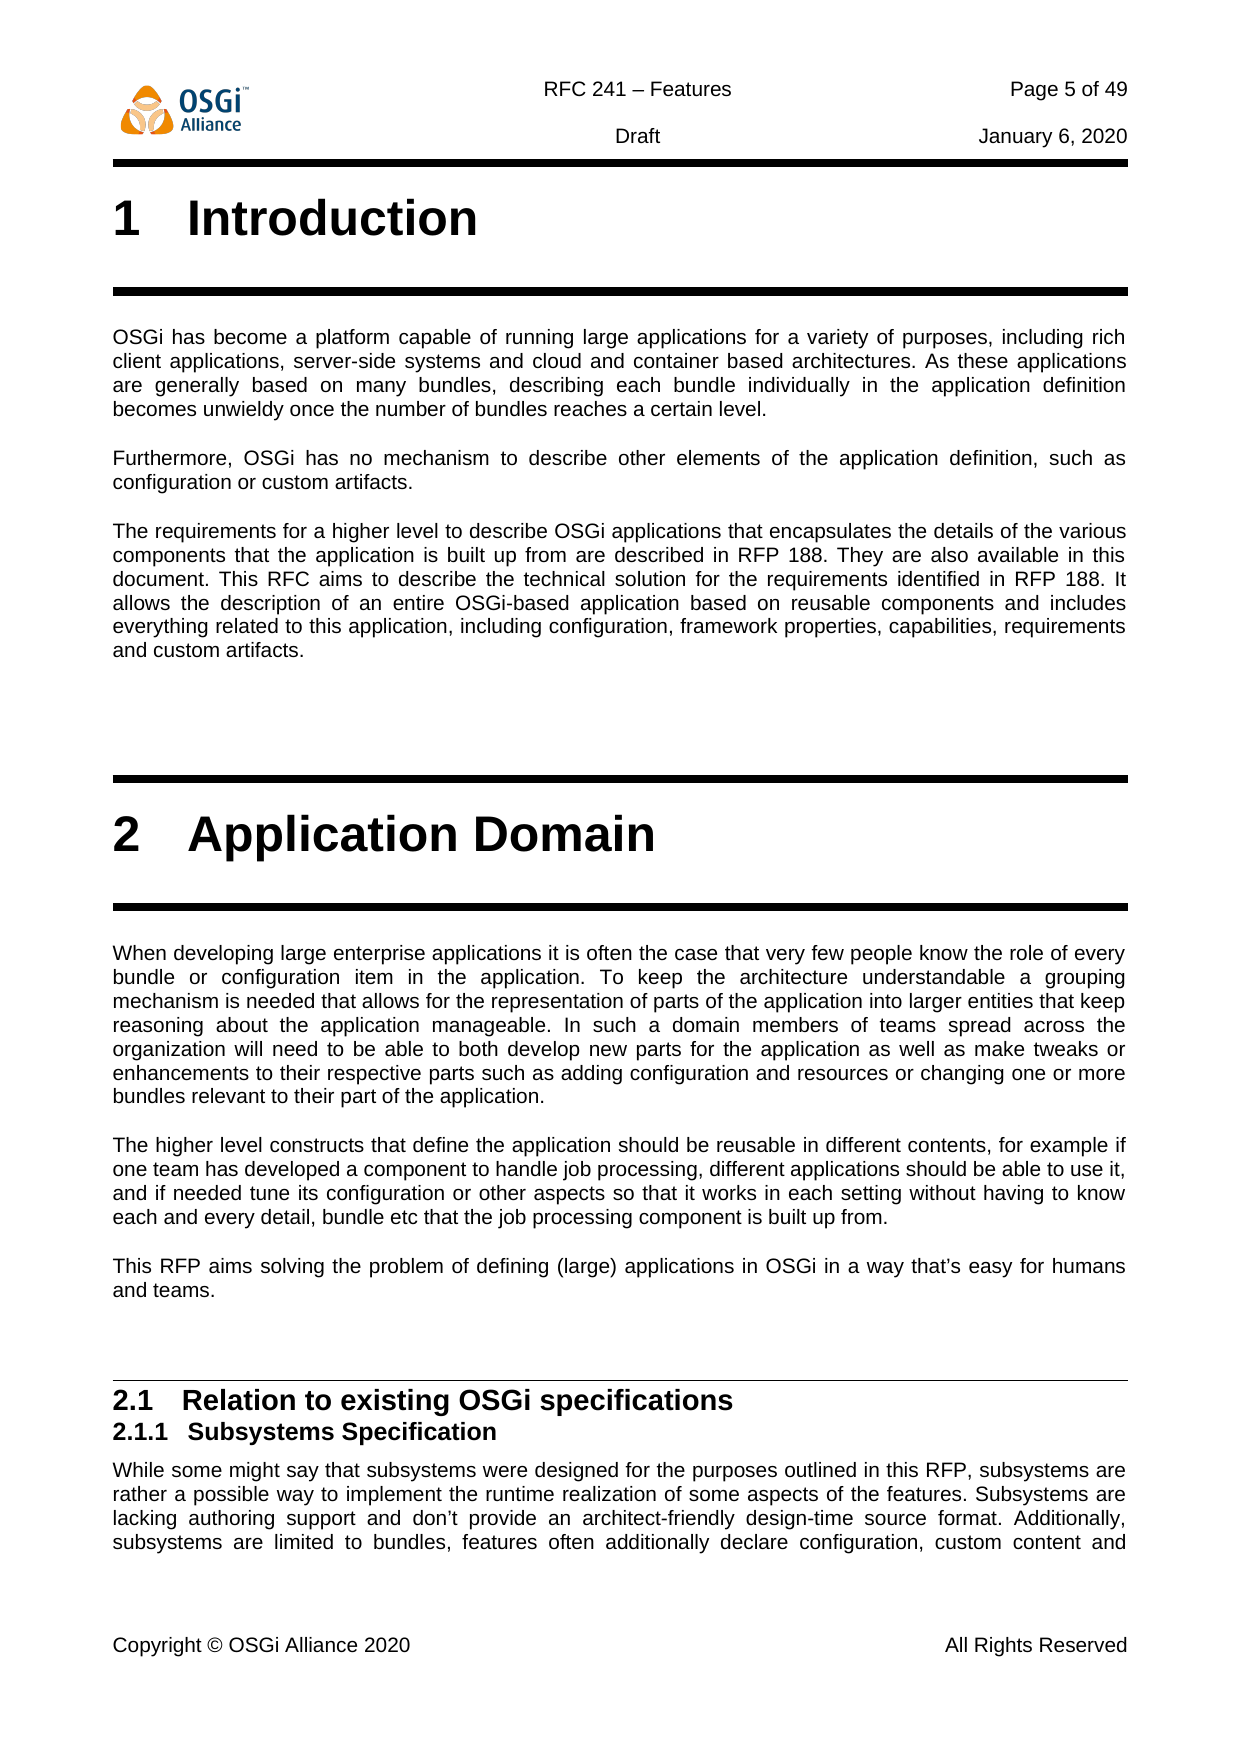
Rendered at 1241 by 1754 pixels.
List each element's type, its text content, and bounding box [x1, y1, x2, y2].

subtitle Relation to existing OSGi specifications [112, 1381, 1128, 1417]
text The higher level constructs that define the application should be reusable in different contents, for example if one team has developed a component to handle job processing, different applications should be able to use it, and if needed tune its configuration or other aspects so that it works in each setting without having to know each and every detail, bundle etc that the job processing component is built up from. [112, 1133, 1128, 1229]
text Furthermore, OSGi has no mechanism to describe other elements of the application definition, such as configuration or custom artifacts. [112, 446, 1128, 493]
text OSGi has become a platform capable of running large applications for a variety of purposes, including rich client applications, server-side systems and cloud and container based architectures. As these applications are generally based on many bundles, describing each bundle individually in the application definition becomes unwieldy once the number of bundles reaches a certain level. [112, 325, 1128, 421]
text While some might say that subsystems were designed for the purposes outlined in this RFP, subsystems are rather a possible way to implement the runtime realization of some aspects of the features. Subsystems are lacking authoring support and don’t provide an architect-friendly design-time source format. Additionally, subsystems are limited to bundles, features often additionally declare configuration, custom content and [112, 1458, 1128, 1554]
text When developing large enterprise applications it is often the case that very few people know the role of every bundle or configuration item in the application. To keep the architecture understandable a grouping mechanism is needed that allows for the representation of parts of the application into larger entities that keep reasoning about the application manageable. In such a domain members of teams spread across the organization will need to be able to both develop new parts for the application as well as make tweaks or enhancements to their respective parts such as adding configuration and resources or changing one or more bundles relevant to their part of the application. [112, 941, 1128, 1108]
picture [113, 78, 257, 142]
subtitle Introduction [112, 160, 1128, 296]
text The requirements for a higher level to describe OSGi applications that encapsulates the details of the various components that the application is built up from are described in RFP 188. They are also available in this document. This RFC aims to describe the technical solution for the requirements identified in RFP 188. It allows the description of an entire OSGi-based application based on reusable components and includes everything related to this application, including configuration, framework properties, capabilities, requirements and custom artifacts. [112, 518, 1128, 662]
subtitle Application Domain [112, 776, 1128, 911]
text This RFP aims solving the problem of defining (large) applications in OSGi in a way that’s easy for humans and teams. [112, 1254, 1128, 1302]
subtitle Subsystems Specification [112, 1417, 1128, 1446]
